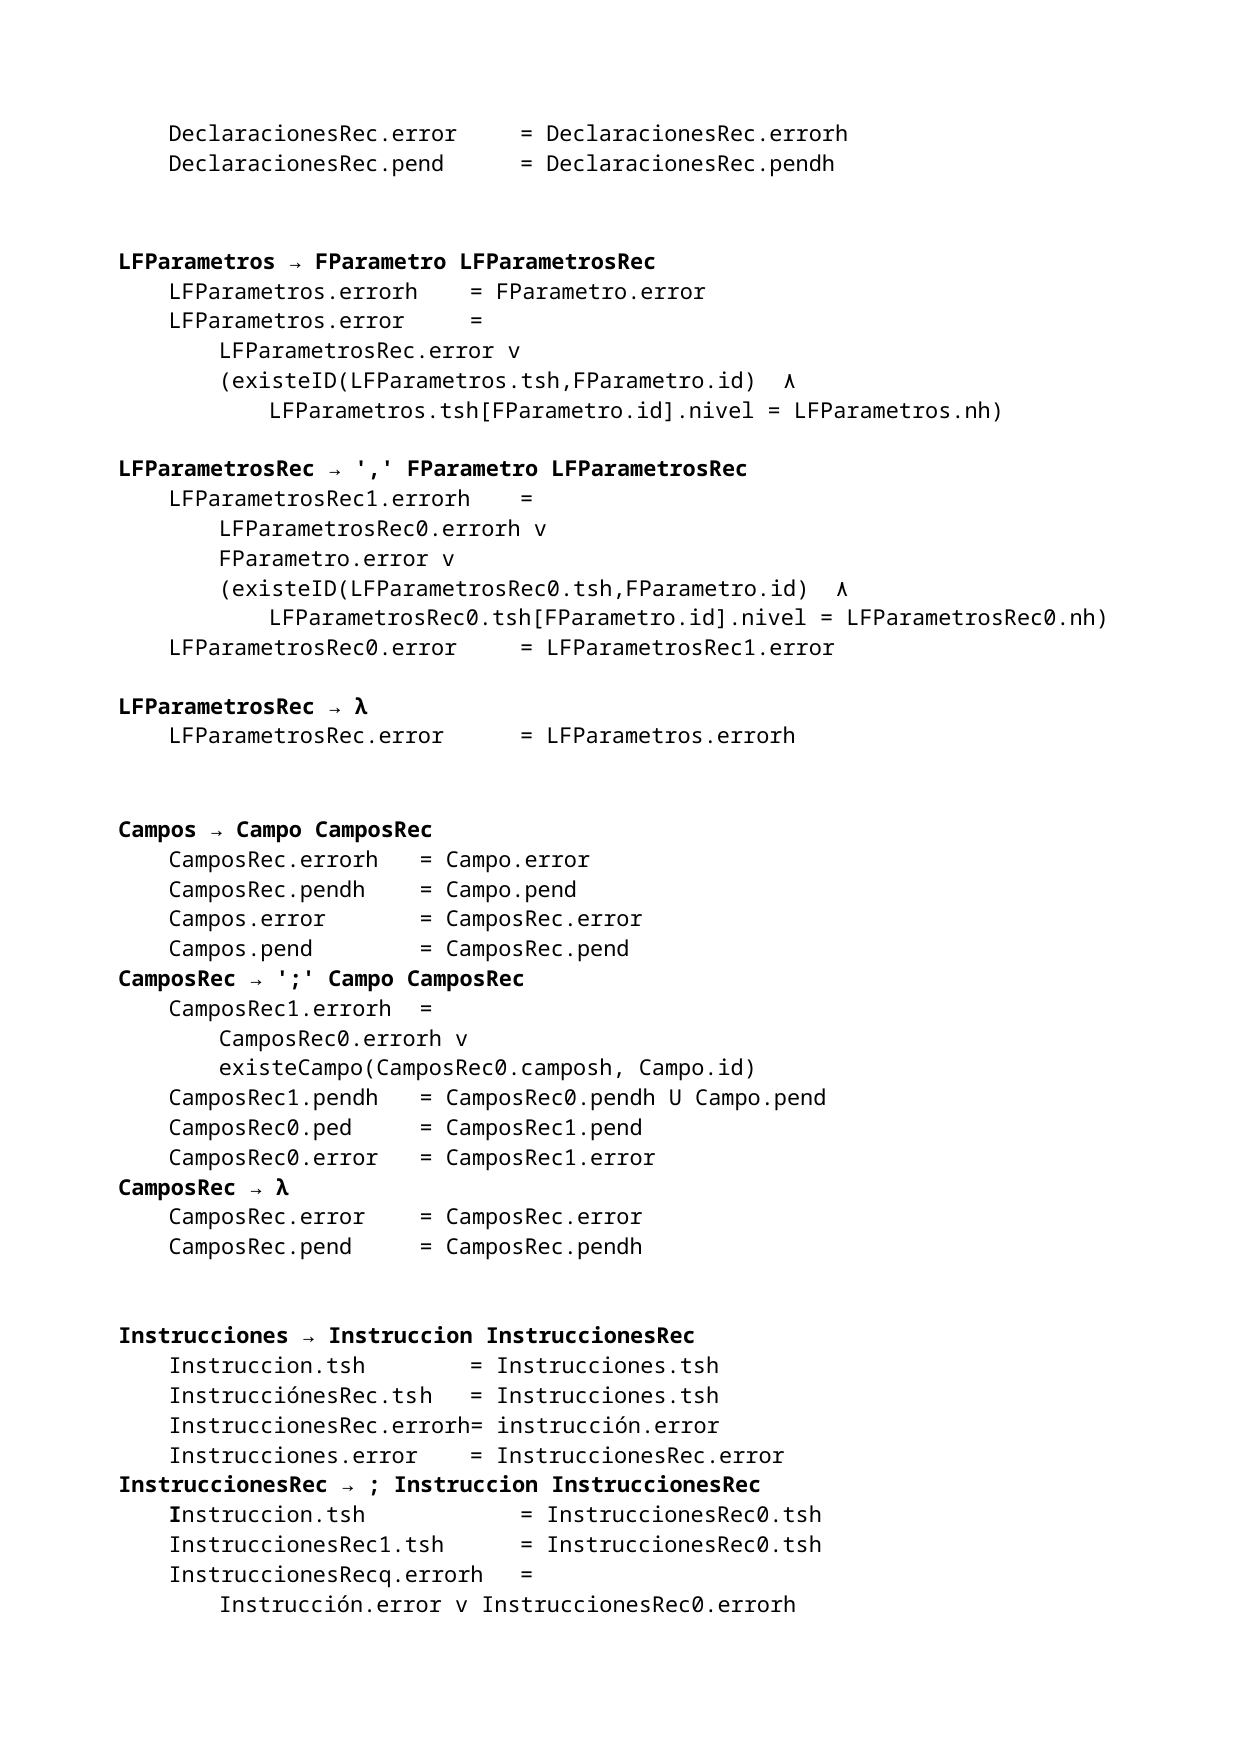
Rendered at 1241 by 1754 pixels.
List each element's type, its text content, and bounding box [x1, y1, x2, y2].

text LFParametrosRec.error = LFParametros.errorh [118, 720, 1122, 750]
text CamposRec.pend = CamposRec.pendh [118, 1231, 1122, 1261]
text InstruccionesRec → ; Instruccion InstruccionesRec [118, 1469, 1122, 1499]
text InstruccionesRec.errorh= instrucción.error [118, 1410, 1122, 1440]
text CamposRec.pendh = Campo.pend [118, 874, 1122, 903]
text CamposRec1.pendh = CamposRec0.pendh U Campo.pend [118, 1082, 1122, 1112]
text Campos → Campo CamposRec [118, 814, 1122, 844]
text LFParametrosRec0.errorh v [118, 513, 1122, 543]
text LFParametros → FParametro LFParametrosRec [118, 246, 1122, 276]
text CamposRec0.error = CamposRec1.error [118, 1142, 1122, 1172]
text LFParametrosRec1.errorh = [118, 483, 1122, 513]
text LFParametros.error = [118, 305, 1122, 335]
text Instrucciones.error = InstruccionesRec.error [118, 1440, 1122, 1469]
text InstruccionesRecq.errorh = [118, 1559, 1122, 1589]
text FParametro.error v (existeID(LFParametrosRec0.tsh,FParametro.id) ٨ LFParametrosRec0.tsh[FParametro.id].nivel = LFParametrosRec0.nh) [118, 543, 1122, 632]
text CamposRec → ';' Campo CamposRec [118, 963, 1122, 993]
text CamposRec.errorh = Campo.error [118, 844, 1122, 874]
text Campos.pend = CamposRec.pend [118, 933, 1122, 963]
text CamposRec → λ [118, 1172, 1122, 1201]
text Instrucción.error v InstruccionesRec0.errorh [118, 1589, 1122, 1618]
text LFParametros.errorh = FParametro.error [118, 276, 1122, 305]
text Instrucciones → Instruccion InstruccionesRec [118, 1321, 1122, 1350]
text DeclaracionesRec.error = DeclaracionesRec.errorh [118, 118, 1122, 148]
text existeCampo(CamposRec0.camposh, Campo.id) [118, 1052, 1122, 1082]
text InstrucciónesRec.ts h = Instrucciones.tsh [118, 1380, 1122, 1410]
text LFParametrosRec0.error = LFParametrosRec1.error [118, 632, 1122, 662]
text InstruccionesRec1.tsh = InstruccionesRec0.tsh [118, 1529, 1122, 1559]
text CamposRec.error = CamposRec.error [118, 1201, 1122, 1231]
text LFParametrosRec → λ [118, 691, 1122, 720]
text Instruccion.tsh = InstruccionesRec0.tsh [118, 1499, 1122, 1529]
text CamposRec0.ped = CamposRec1.pend [118, 1112, 1122, 1142]
text DeclaracionesRec.pend = DeclaracionesRec.pendh [118, 148, 1122, 178]
text Instruccion.tsh = Instrucciones.tsh [118, 1350, 1122, 1380]
text CamposRec0.errorh v [118, 1023, 1122, 1052]
text Campos.error = CamposRec.error [118, 903, 1122, 933]
text CamposRec1.errorh = [118, 993, 1122, 1023]
text LFParametrosRec.error v (existeID(LFParametros.tsh,FParametro.id) ٨ LFParametros.tsh[FParametro.id].nivel = LFParametros.nh) [118, 335, 1122, 424]
text LFParametrosRec → ',' FParametro LFParametrosRec [118, 453, 1122, 483]
